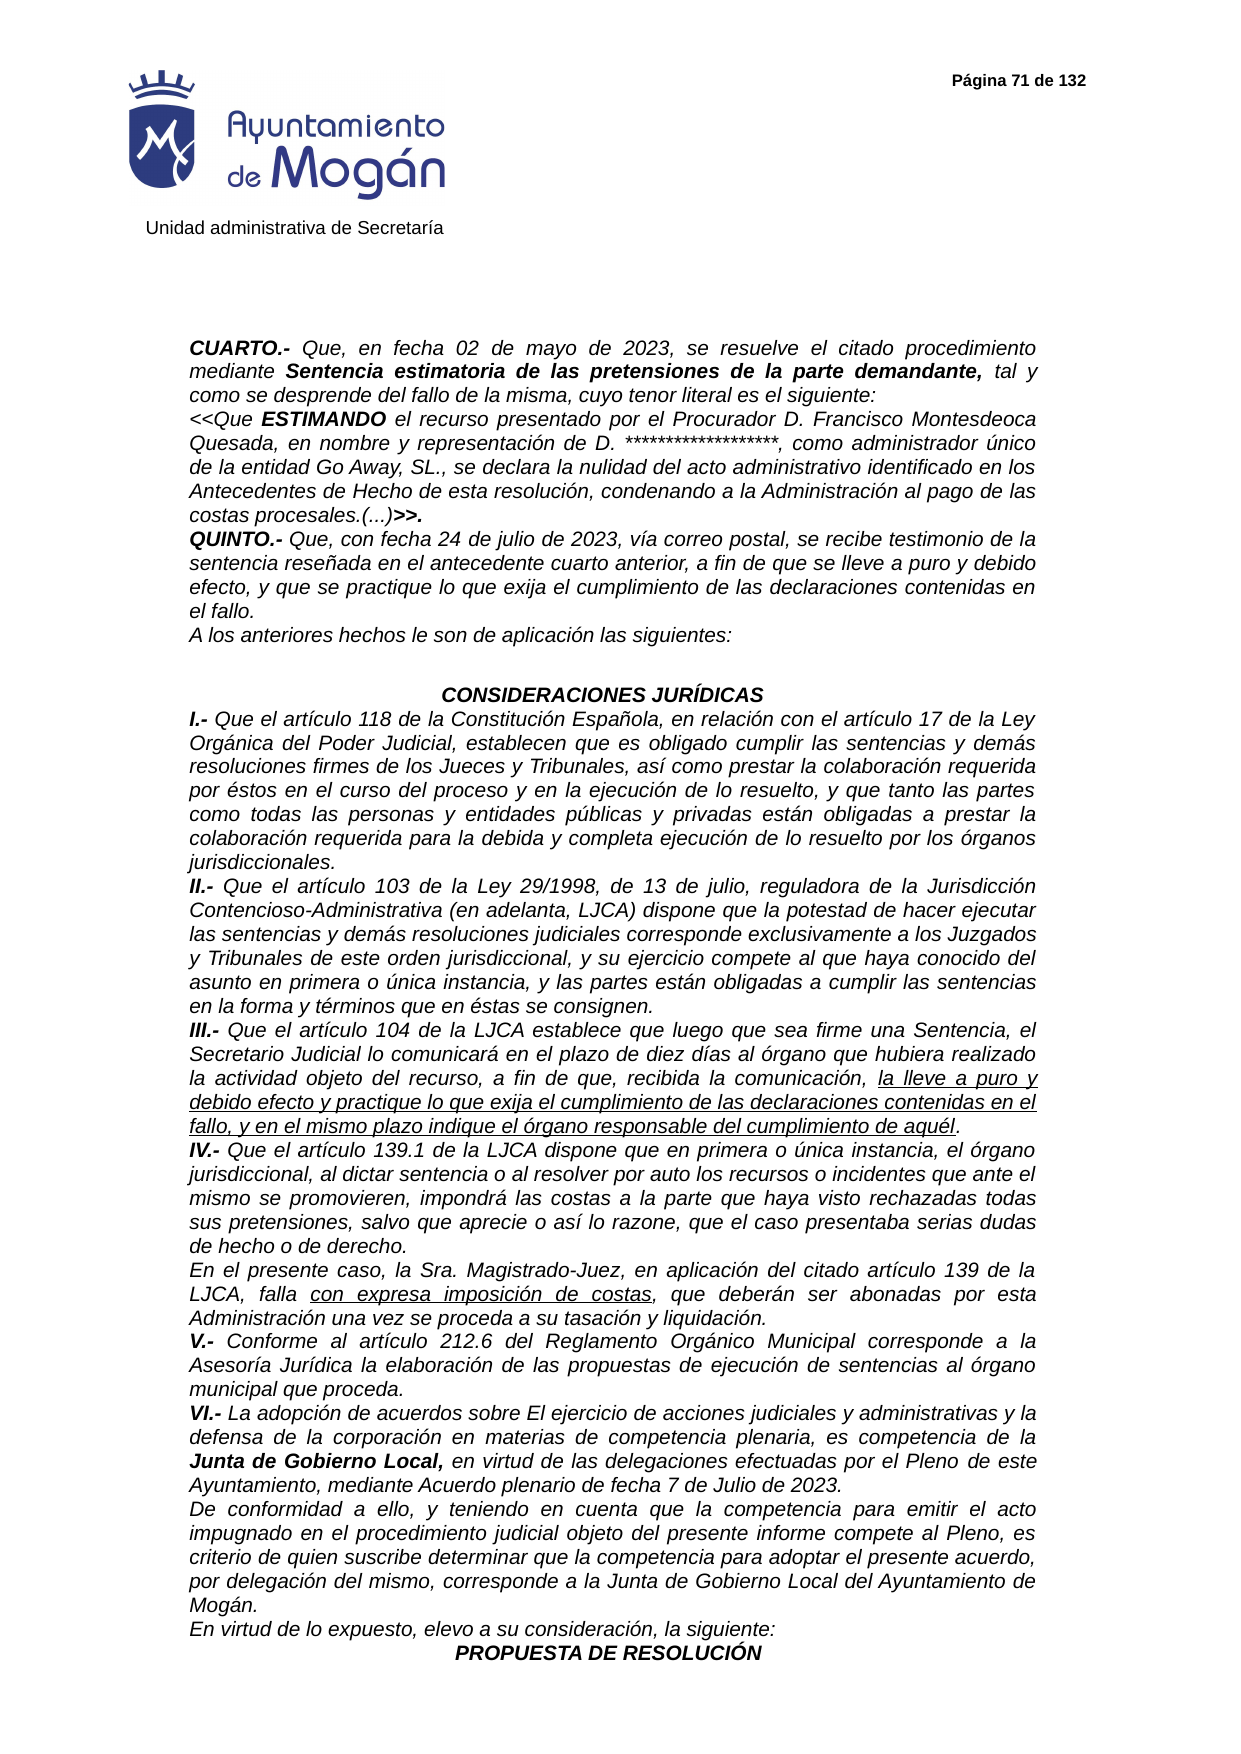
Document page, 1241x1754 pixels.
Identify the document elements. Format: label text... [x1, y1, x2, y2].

text VI.- La adopción de acuerdos sobre El ejercicio de acciones judiciales y administrativas y la defensa de la corporación en materias de competencia plenaria, es competencia de la Junta de Gobierno Local, en virtud de las delegaciones efectuadas por el Pleno de este Ayuntamiento, mediante Acuerdo plenario de fecha 7 de Julio de 2023. [189, 1401, 1039, 1497]
text PROPUESTA DE RESOLUCIÓN [189, 1641, 1033, 1665]
picture [128, 70, 445, 206]
text QUINTO.- Que, con fecha 24 de julio de 2023, vía correo postal, se recibe testimonio de la sentencia reseñada en el antecedente cuarto anterior, a fin de que se lleve a puro y debido efecto, y que se practique lo que exija el cumplimiento de las declaraciones contenidas en el fallo. [189, 527, 1039, 623]
text III.- Que el artículo 104 de la LJCA establece que luego que sea firme una Sentencia, el Secretario Judicial lo comunicará en el plazo de diez días al órgano que hubiera realizado la actividad objeto del recurso, a fin de que, recibida la comunicación, la lleve a puro y debido efecto y practique lo que exija el cumplimiento de las declaraciones contenidas en el fallo, y en el mismo plazo indique el órgano responsable del cumplimiento de aquél. [189, 1018, 1039, 1138]
text A los anteriores hechos le son de aplicación las siguientes: [189, 623, 1092, 647]
text II.- Que el artículo 103 de la Ley 29/1998, de 13 de julio, reguladora de la Jurisdicción Contencioso-Administrativa (en adelanta, LJCA) dispone que la potestad de hacer ejecutar las sentencias y demás resoluciones judiciales corresponde exclusivamente a los Juzgados y Tribunales de este orden jurisdiccional, y su ejercicio compete al que haya conocido del asunto en primera o única instancia, y las partes están obligadas a cumplir las sentencias en la forma y términos que en éstas se consignen. [189, 874, 1039, 1018]
text IV.- Que el artículo 139.1 de la LJCA dispone que en primera o única instancia, el órgano jurisdiccional, al dictar sentencia o al resolver por auto los recursos o incidentes que ante el mismo se promovieren, impondrá las costas a la parte que haya visto rechazadas todas sus pretensiones, salvo que aprecie o así lo razone, que el caso presentaba serias dudas de hecho o de derecho. [189, 1138, 1039, 1257]
text V.- Conforme al artículo 212.6 del Reglamento Orgánico Municipal corresponde a la Asesoría Jurídica la elaboración de las propuestas de ejecución de sentencias al órgano municipal que proceda. [189, 1329, 1039, 1401]
text CONSIDERACIONES JURÍDICAS [118, 682, 1092, 706]
text De conformidad a ello, y teniendo en cuenta que la competencia para emitir el acto impugnado en el procedimiento judicial objeto del presente informe compete al Pleno, es criterio de quien suscribe determinar que la competencia para adoptar el presente acuerdo, por delegación del mismo, corresponde a la Junta de Gobierno Local del Ayuntamiento de Mogán. [189, 1497, 1039, 1617]
text En virtud de lo expuesto, elevo a su consideración, la siguiente: [189, 1617, 1092, 1641]
text CUARTO.- Que, en fecha 02 de mayo de 2023, se resuelve el citado procedimiento mediante Sentencia estimatoria de las pretensiones de la parte demandante, tal y como se desprende del fallo de la misma, cuyo tenor literal es el siguiente: [189, 335, 1039, 407]
text <<Que ESTIMANDO el recurso presentado por el Procurador D. Francisco Montesdeoca Quesada, en nombre y representación de D. *******************, como administrador único de la entidad Go Away, SL., se declara la nulidad del acto administrativo identificado en los Antecedentes de Hecho de esta resolución, condenando a la Administración al pago de las costas procesales.(...)>>. [189, 407, 1039, 527]
text I.- Que el artículo 118 de la Constitución Española, en relación con el artículo 17 de la Ley Orgánica del Poder Judicial, establecen que es obligado cumplir las sentencias y demás resoluciones firmes de los Jueces y Tribunales, así como prestar la colaboración requerida por éstos en el curso del proceso y en la ejecución de lo resuelto, y que tanto las partes como todas las personas y entidades públicas y privadas están obligadas a prestar la colaboración requerida para la debida y completa ejecución de lo resuelto por los órganos jurisdiccionales. [189, 706, 1039, 874]
text En el presente caso, la Sra. Magistrado-Juez, en aplicación del citado artículo 139 de la LJCA, falla con expresa imposición de costas, que deberán ser abonadas por esta Administración una vez se proceda a su tasación y liquidación. [189, 1257, 1039, 1329]
